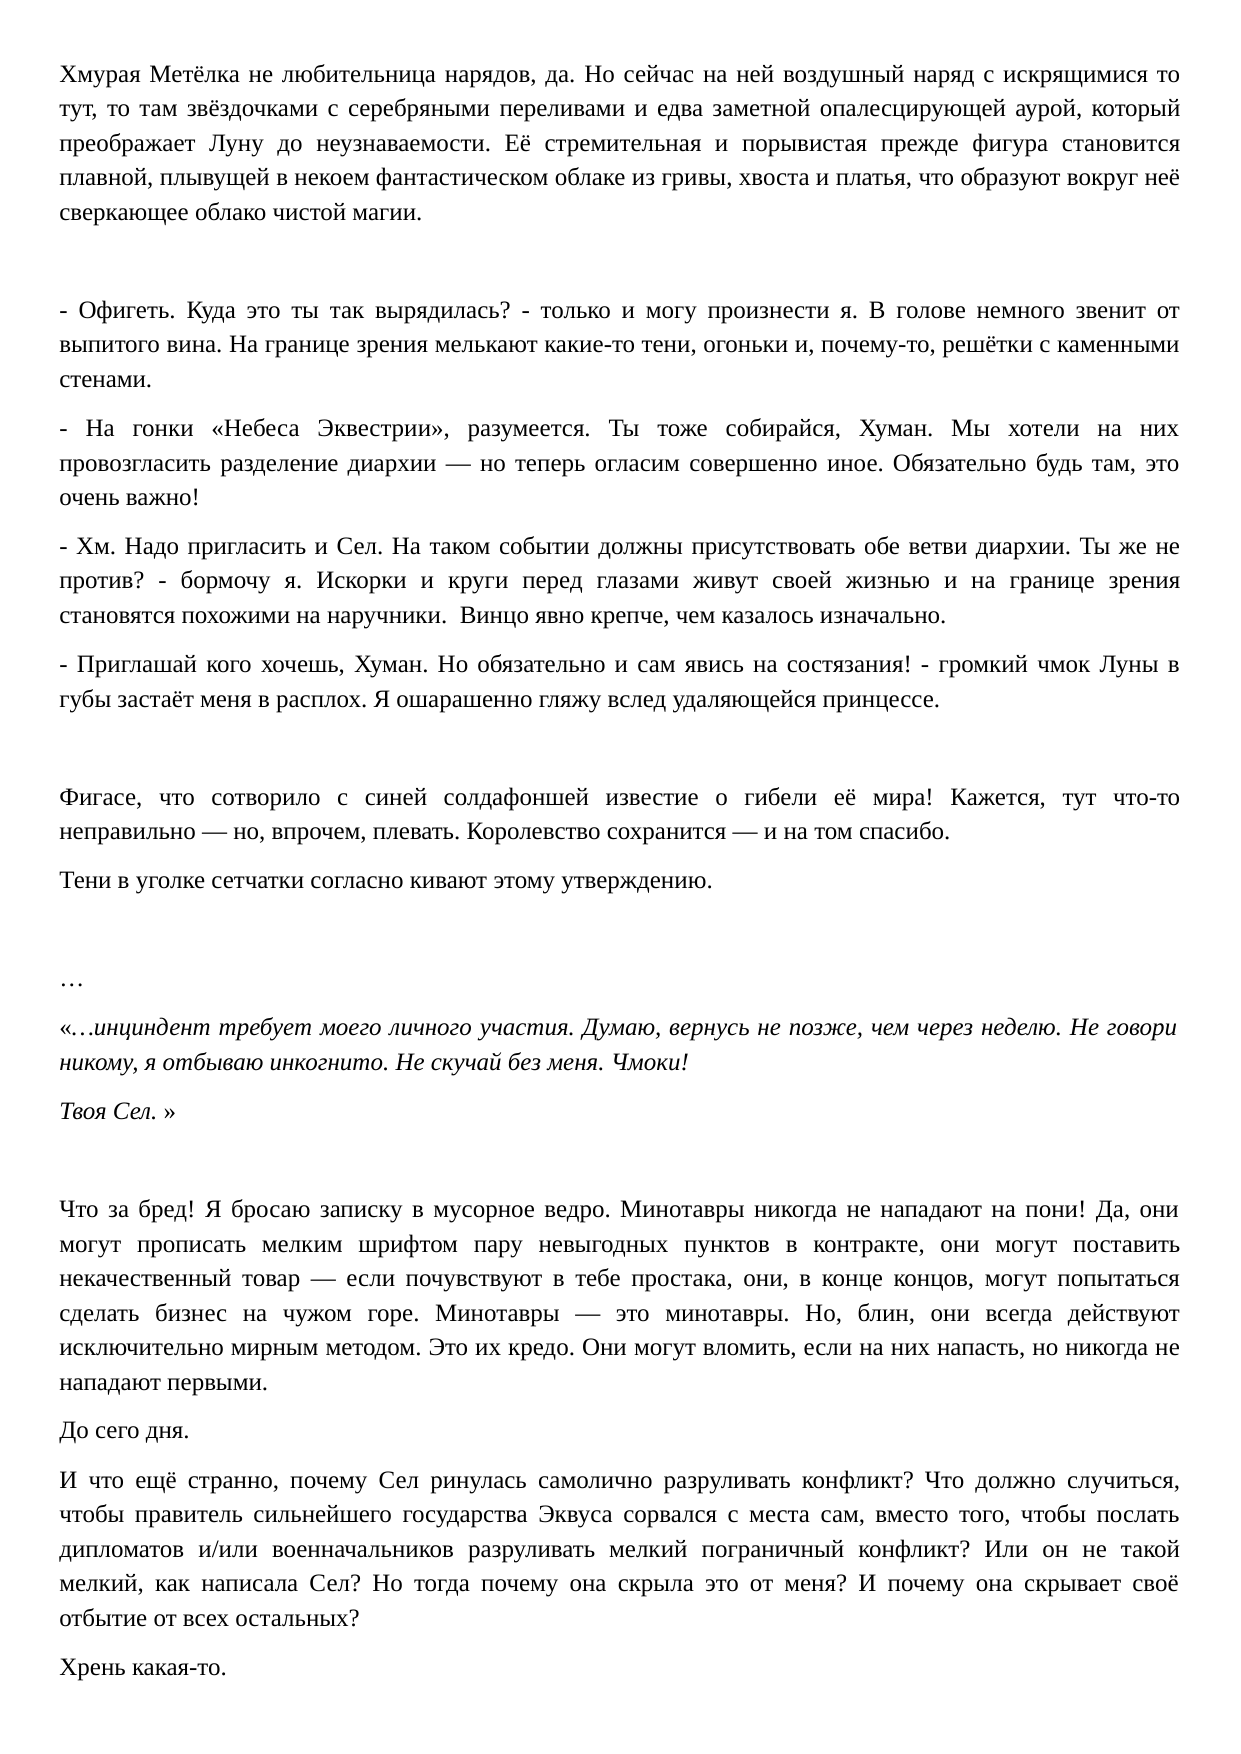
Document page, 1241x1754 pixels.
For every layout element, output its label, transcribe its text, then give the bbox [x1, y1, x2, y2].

text - На гонки «Небеса Эквестрии», разумеется. Ты тоже собирайся, Хуман. Мы хотели на них провозгласить разделение диархии — но теперь огласим совершенно иное. Обязательно будь там, это очень важно! [59, 413, 1181, 511]
text «…инциндент требует моего личного участия. Думаю, вернусь не позже, чем через неделю. Не говори никому, я отбываю инкогнито. Не скучай без меня. Чмоки! [59, 1012, 1181, 1076]
text - Приглашай кого хочешь, Хуман. Но обязательно и сам явись на состязания! - громкий чмок Луны в губы застаёт меня в расплох. Я ошарашенно гляжу вслед удаляющейся принцессе. [59, 649, 1181, 712]
text - Хмурая Метёлка не любительница нарядов, да. Но сейчас на ней воздушный наряд с искрящимися то тут, то там звёздочками с серебряными переливами и едва заметной опалесцирующей аурой, который преображает Луну до неузнаваемости. Её стремительная и порывистая прежде фигура становится плавной, плывущей в некоем фантастическом облаке из гривы, хвоста и платья, что образуют вокруг неё сверкающее облако чистой магии. [59, 59, 1181, 226]
text Твоя Сел. » [59, 1096, 1181, 1125]
text Что за бред! Я бросаю записку в мусорное ведро. Минотавры никогда не нападают на пони! Да, они могут прописать мелким шрифтом пару невыгодных пунктов в контракте, они могут поставить некачественный товар — если почувствуют в тебе простака, они, в конце концов, могут попытаться сделать бизнес на чужом горе. Минотавры — это минотавры. Но, блин, они всегда действуют исключительно мирным методом. Это их кредо. Они могут вломить, если на них напасть, но никогда не нападают первыми. [59, 1194, 1181, 1395]
text И что ещё странно, почему Сел ринулась самолично разруливать конфликт? Что должно случиться, чтобы правитель сильнейшего государства Эквуса сорвался с места сам, вместо того, чтобы послать дипломатов и/или военначальников разруливать мелкий пограничный конфликт? Или он не такой мелкий, как написала Сел? Но тогда почему она скрыла это от меня? И почему она скрывает своё отбытие от всех остальных? [59, 1465, 1181, 1631]
text Фигасе, что сотворило с синей солдафоншей известие о гибели её мира! Кажется, тут что-то неправильно — но, впрочем, плевать. Королевство сохранится — и на том спасибо. [59, 782, 1181, 845]
text Хрень какая-то. [59, 1652, 1181, 1680]
text До сего дня. [59, 1416, 1181, 1444]
text - Хм. Надо пригласить и Сел. На таком событии должны присутствовать обе ветви диархии. Ты же не против? - бормочу я. Искорки и круги перед глазами живут своей жизнью и на границе зрения становятся похожими на наручники. Винцо явно крепче, чем казалось изначально. [59, 531, 1181, 629]
text … [59, 963, 1181, 992]
text - Офигеть. Куда это ты так вырядилась? - только и могу произнести я. В голове немного звенит от выпитого вина. На границе зрения мелькают какие-то тени, огоньки и, почему-то, решётки с каменными стенами. [59, 295, 1181, 393]
text Тени в уголке сетчатки согласно кивают этому утверждению. [59, 865, 1181, 894]
